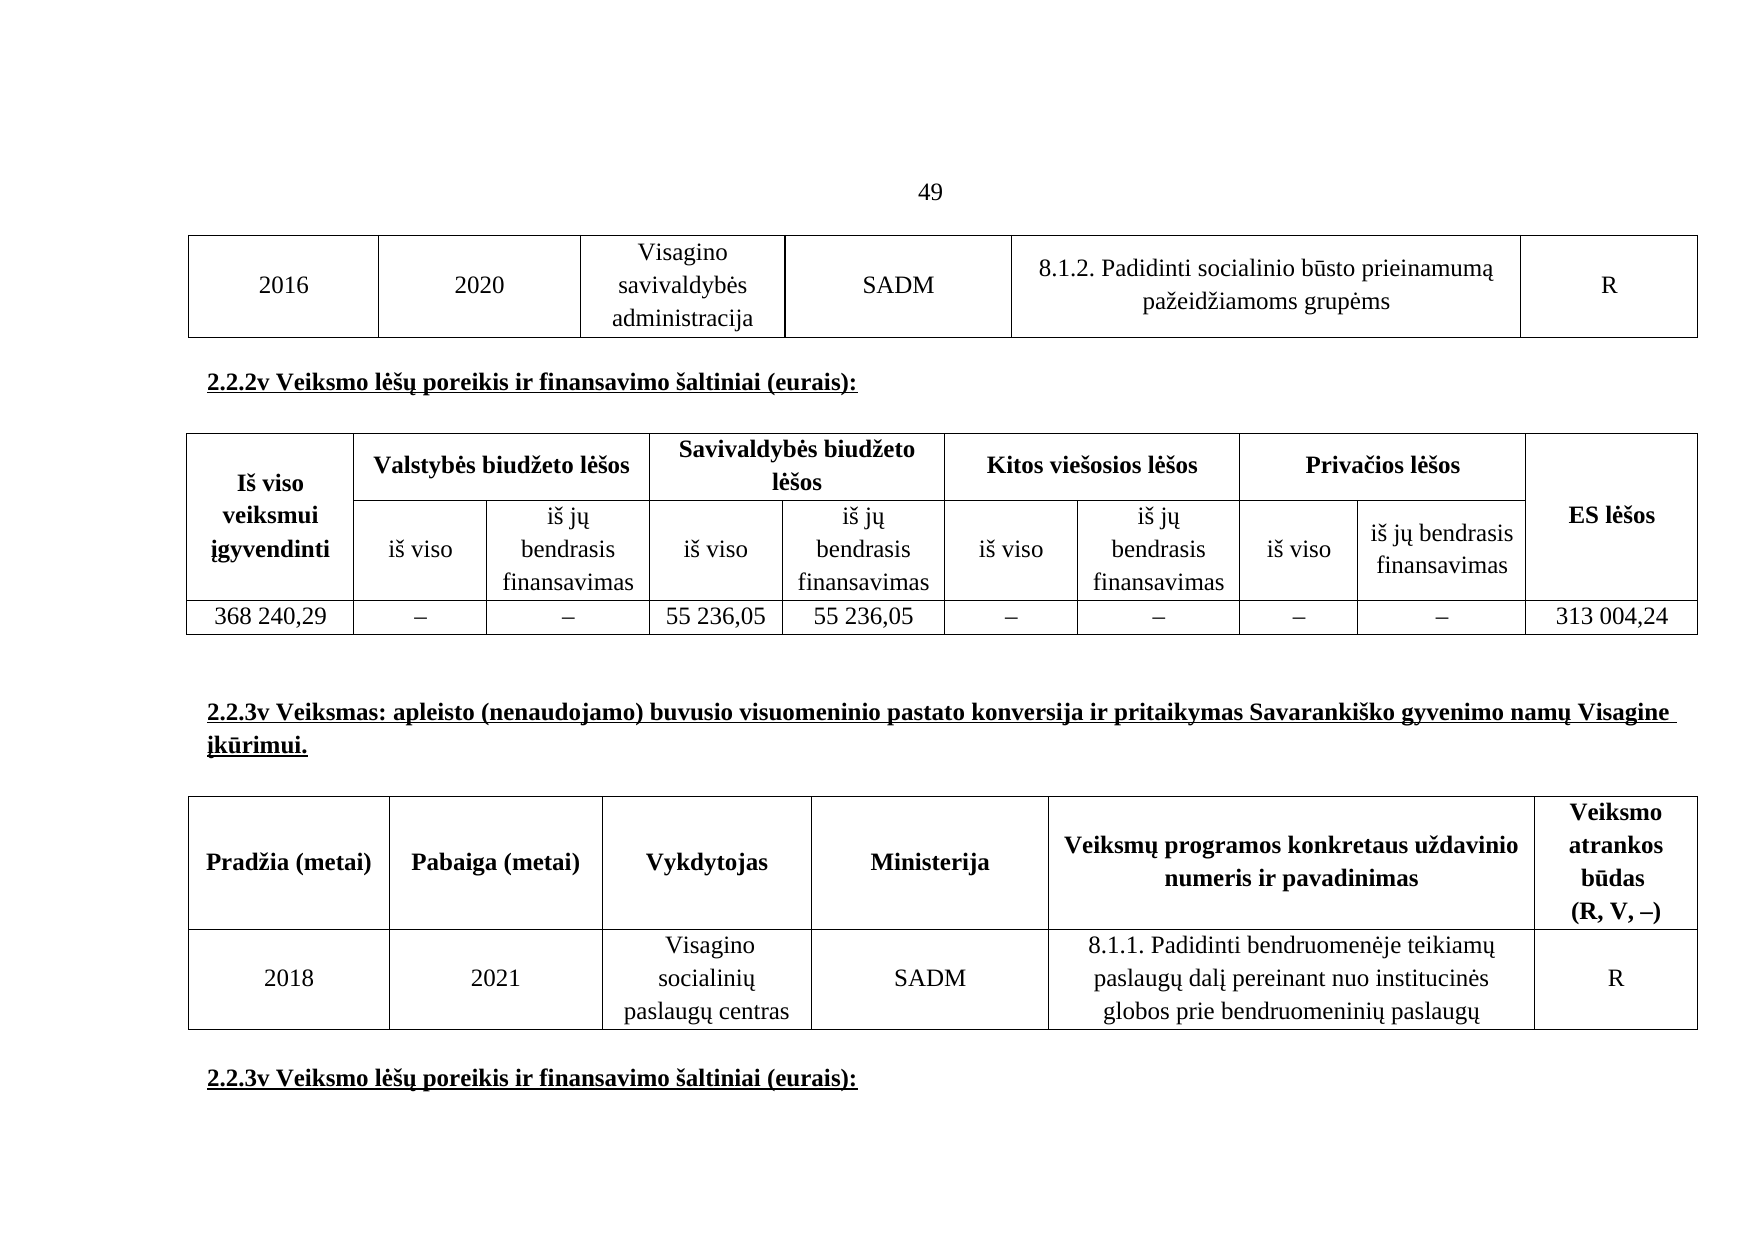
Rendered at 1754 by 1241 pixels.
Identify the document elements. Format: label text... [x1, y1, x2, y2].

table_cell 8.1.1. Padidinti bendruomenėje teikiamų paslaugų dalį pereinant nuo institucinės globos prie bendruomeninių paslaugų [1049, 930, 1534, 1029]
table_cell 2018 [189, 930, 389, 1029]
table_cell – [1358, 601, 1525, 634]
table_header Veiksmo atrankos būdas (R, V, –) [1535, 797, 1697, 929]
table_cell SADM [786, 236, 1011, 337]
text 2.2.2v Veiksmo lėšų poreikis ir finansavimo šaltiniai (eurais): [177, 367, 1683, 396]
table_cell R [1535, 930, 1697, 1029]
table_header Vykdytojas [603, 797, 811, 929]
table_header Pabaiga (metai) [390, 797, 602, 929]
table_header Privačios lėšos [1240, 434, 1525, 500]
table_cell – [945, 601, 1077, 634]
table_header Kitos viešosios lėšos [945, 434, 1239, 500]
table_cell iš jų bendrasis finansavimas [1358, 501, 1525, 600]
table_cell iš viso [1240, 501, 1357, 600]
table_header Valstybės biudžeto lėšos [354, 434, 649, 500]
table_cell iš jų bendrasis finansavimas [783, 501, 944, 600]
table_cell 8.1.2. Padidinti socialinio būsto prieinamumą pažeidžiamoms grupėms [1012, 236, 1520, 337]
table_header Pradžia (metai) [189, 797, 389, 929]
text įkūrimui. [177, 730, 1754, 759]
table_cell 55 236,05 [783, 601, 944, 634]
table_header Iš viso veiksmui įgyvendinti [187, 434, 353, 600]
table_cell – [1240, 601, 1357, 634]
table_cell iš viso [354, 501, 486, 600]
text 2.2.3v Veiksmas: apleisto (nenaudojamo) buvusio visuomeninio pastato konversija ir pritaikymas Savarankiško gyvenimo namų Visagine [177, 697, 1754, 726]
table_header Savivaldybės biudžeto lėšos [650, 434, 944, 500]
table_cell Visagino savivaldybės administracija [581, 236, 784, 337]
table_cell iš jų bendrasis finansavimas [1078, 501, 1239, 600]
table_cell 2016 [189, 236, 378, 337]
table_cell 2021 [390, 930, 602, 1029]
table_cell 313 004,24 [1526, 601, 1697, 634]
table_cell 2020 [379, 236, 580, 337]
table_cell – [354, 601, 486, 634]
table_cell 368 240,29 [187, 601, 353, 634]
table_cell Visagino socialinių paslaugų centras [603, 930, 811, 1029]
table_cell SADM [812, 930, 1048, 1029]
table_cell 55 236,05 [650, 601, 782, 634]
table_cell iš jų bendrasis finansavimas [487, 501, 649, 600]
table_cell iš viso [650, 501, 782, 600]
table_cell iš viso [945, 501, 1077, 600]
table_header Veiksmų programos konkretaus uždavinio numeris ir pavadinimas [1049, 797, 1534, 929]
table_cell – [1078, 601, 1239, 634]
table_cell R [1521, 236, 1697, 337]
table_header ES lėšos [1526, 434, 1697, 600]
table_cell – [487, 601, 649, 634]
text 2.2.3v Veiksmo lėšų poreikis ir finansavimo šaltiniai (eurais): [177, 1063, 1683, 1092]
table_header Ministerija [812, 797, 1048, 929]
